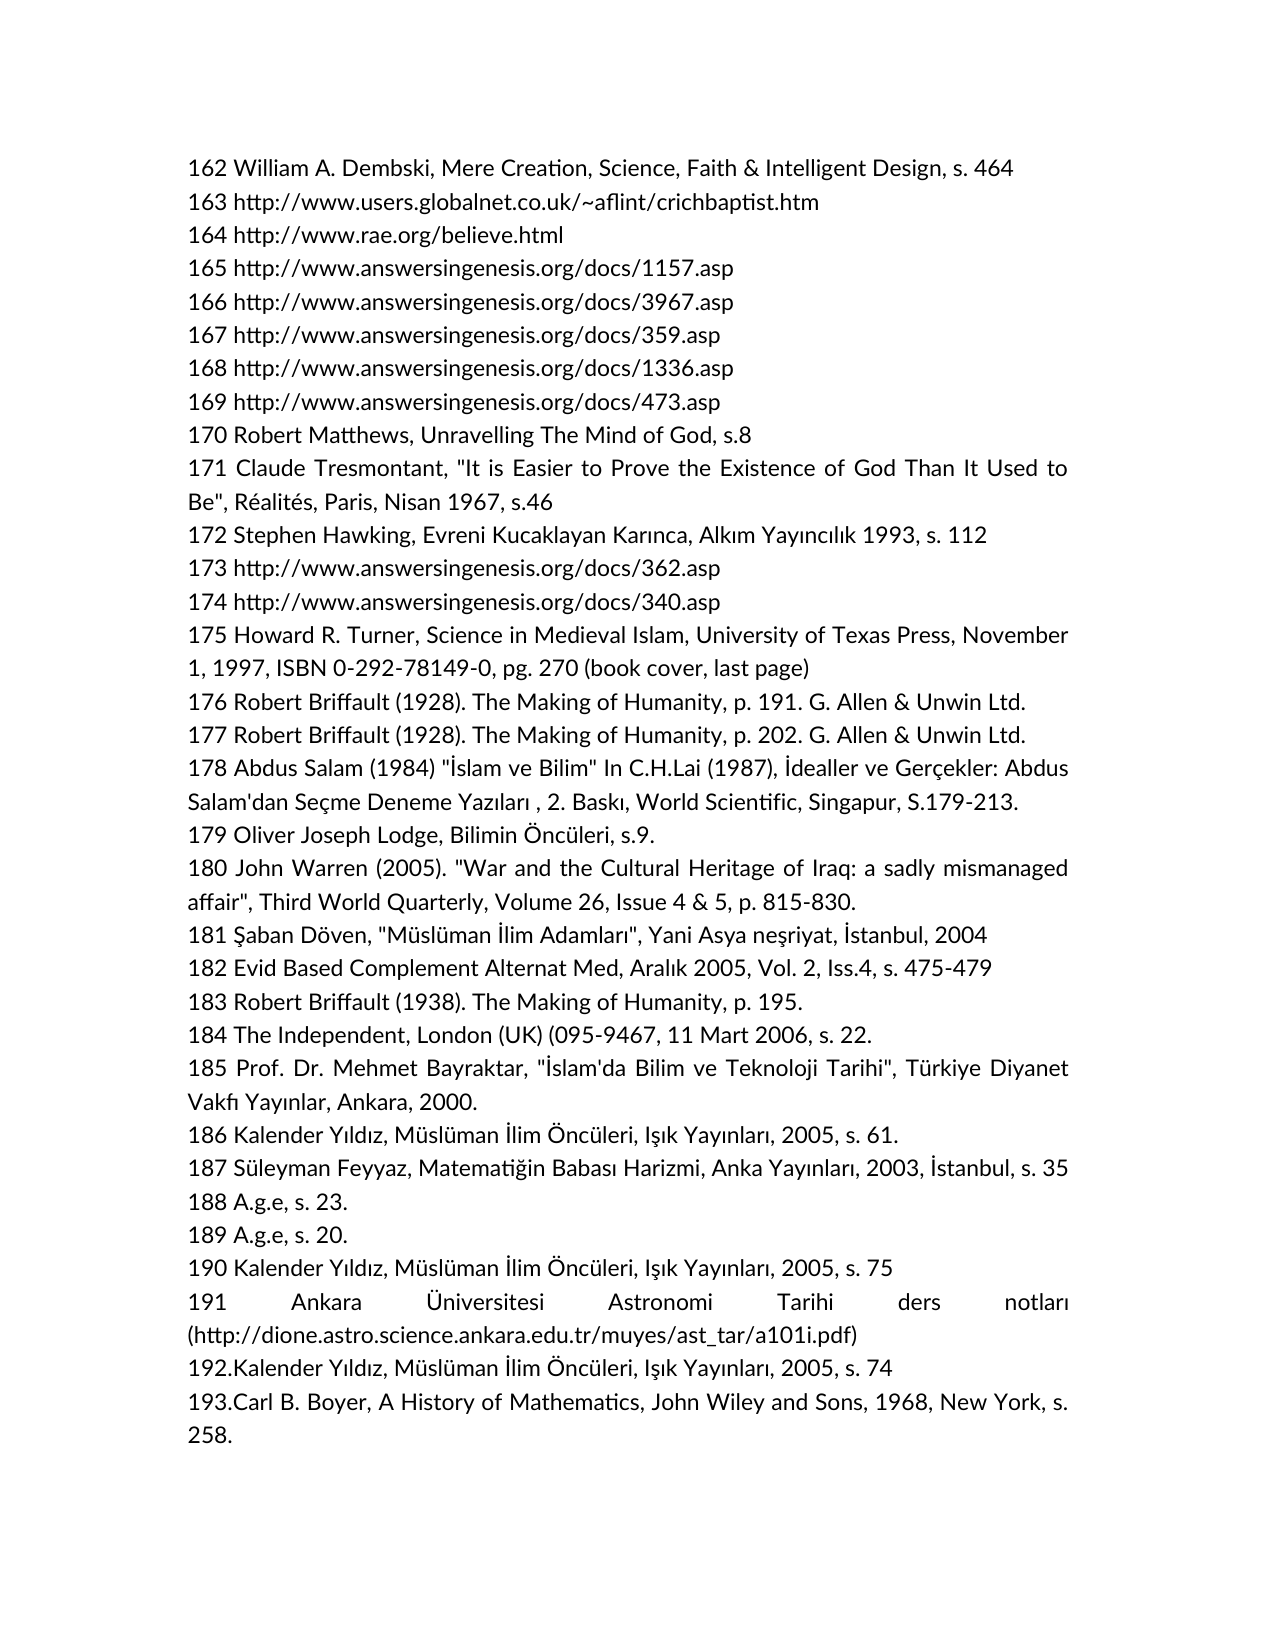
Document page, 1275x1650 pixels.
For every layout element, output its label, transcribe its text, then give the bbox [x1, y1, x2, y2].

text 173 http://www.answersingenesis.org/docs/362.asp [187, 550, 1070, 583]
text 175 Howard R. Turner, Science in Medieval Islam, University of Texas Press, November 1, 1997, ISBN 0-292-78149-0, pg. 270 (book cover, last page) [187, 617, 1070, 683]
text 165 http://www.answersingenesis.org/docs/1157.asp [187, 250, 1070, 283]
text 185 Prof. Dr. Mehmet Bayraktar, "İslam'da Bilim ve Teknoloji Tarihi", Türkiye Diyanet Vakfı Yayınlar, Ankara, 2000. [187, 1050, 1070, 1117]
text 193.Carl B. Boyer, A History of Mathematics, John Wiley and Sons, 1968, New York, s. 258. [187, 1383, 1070, 1450]
text 189 A.g.e, s. 20. [187, 1217, 1070, 1250]
text 162 William A. Dembski, Mere Creation, Science, Faith & Intelligent Design, s. 464 [187, 150, 1070, 183]
text 187 Süleyman Feyyaz, Matematiğin Babası Harizmi, Anka Yayınları, 2003, İstanbul, s. 35 [187, 1150, 1070, 1183]
text 186 Kalender Yıldız, Müslüman İlim Öncüleri, Işık Yayınları, 2005, s. 61. [187, 1117, 1070, 1150]
text 163 http://www.users.globalnet.co.uk/~aflint/crichbaptist.htm [187, 183, 1070, 217]
text 180 John Warren (2005). "War and the Cultural Heritage of Iraq: a sadly mismanaged affair", Third World Quarterly, Volume 26, Issue 4 & 5, p. 815-830. [187, 850, 1070, 917]
text 168 http://www.answersingenesis.org/docs/1336.asp [187, 350, 1070, 383]
text 190 Kalender Yıldız, Müslüman İlim Öncüleri, Işık Yayınları, 2005, s. 75 [187, 1250, 1070, 1283]
text 178 Abdus Salam (1984) "İslam ve Bilim" In C.H.Lai (1987), İdealler ve Gerçekler: Abdus Salam'dan Seçme Deneme Yazıları , 2. Baskı, World Scientific, Singapur, S.179-213. [187, 750, 1070, 817]
text 177 Robert Briffault (1928). The Making of Humanity, p. 202. G. Allen & Unwin Ltd. [187, 717, 1070, 750]
text 188 A.g.e, s. 23. [187, 1183, 1070, 1217]
text 174 http://www.answersingenesis.org/docs/340.asp [187, 583, 1070, 617]
text 167 http://www.answersingenesis.org/docs/359.asp [187, 317, 1070, 350]
text 166 http://www.answersingenesis.org/docs/3967.asp [187, 283, 1070, 317]
text 179 Oliver Joseph Lodge, Bilimin Öncüleri, s.9. [187, 817, 1070, 850]
text 183 Robert Briffault (1938). The Making of Humanity, p. 195. [187, 983, 1070, 1017]
text 181 Şaban Döven, "Müslüman İlim Adamları", Yani Asya neşriyat, İstanbul, 2004 [187, 917, 1070, 950]
text 172 Stephen Hawking, Evreni Kucaklayan Karınca, Alkım Yayıncılık 1993, s. 112 [187, 517, 1070, 550]
text 191 Ankara Üniversitesi Astronomi Tarihi ders notları (http://dione.astro.science.ankara.edu.tr/muyes/ast_tar/a101i.pdf) [187, 1283, 1070, 1350]
text 170 Robert Matthews, Unravelling The Mind of God, s.8 [187, 417, 1070, 450]
text 176 Robert Briffault (1928). The Making of Humanity, p. 191. G. Allen & Unwin Ltd. [187, 683, 1070, 717]
text 192.Kalender Yıldız, Müslüman İlim Öncüleri, Işık Yayınları, 2005, s. 74 [187, 1350, 1070, 1383]
text 164 http://www.rae.org/believe.html [187, 217, 1070, 250]
text 169 http://www.answersingenesis.org/docs/473.asp [187, 383, 1070, 417]
text 171 Claude Tresmontant, "It is Easier to Prove the Existence of God Than It Used to Be", Réalités, Paris, Nisan 1967, s.46 [187, 450, 1070, 517]
text 184 The Independent, London (UK) (095-9467, 11 Mart 2006, s. 22. [187, 1017, 1070, 1050]
text 182 Evid Based Complement Alternat Med, Aralık 2005, Vol. 2, Iss.4, s. 475-479 [187, 950, 1070, 983]
